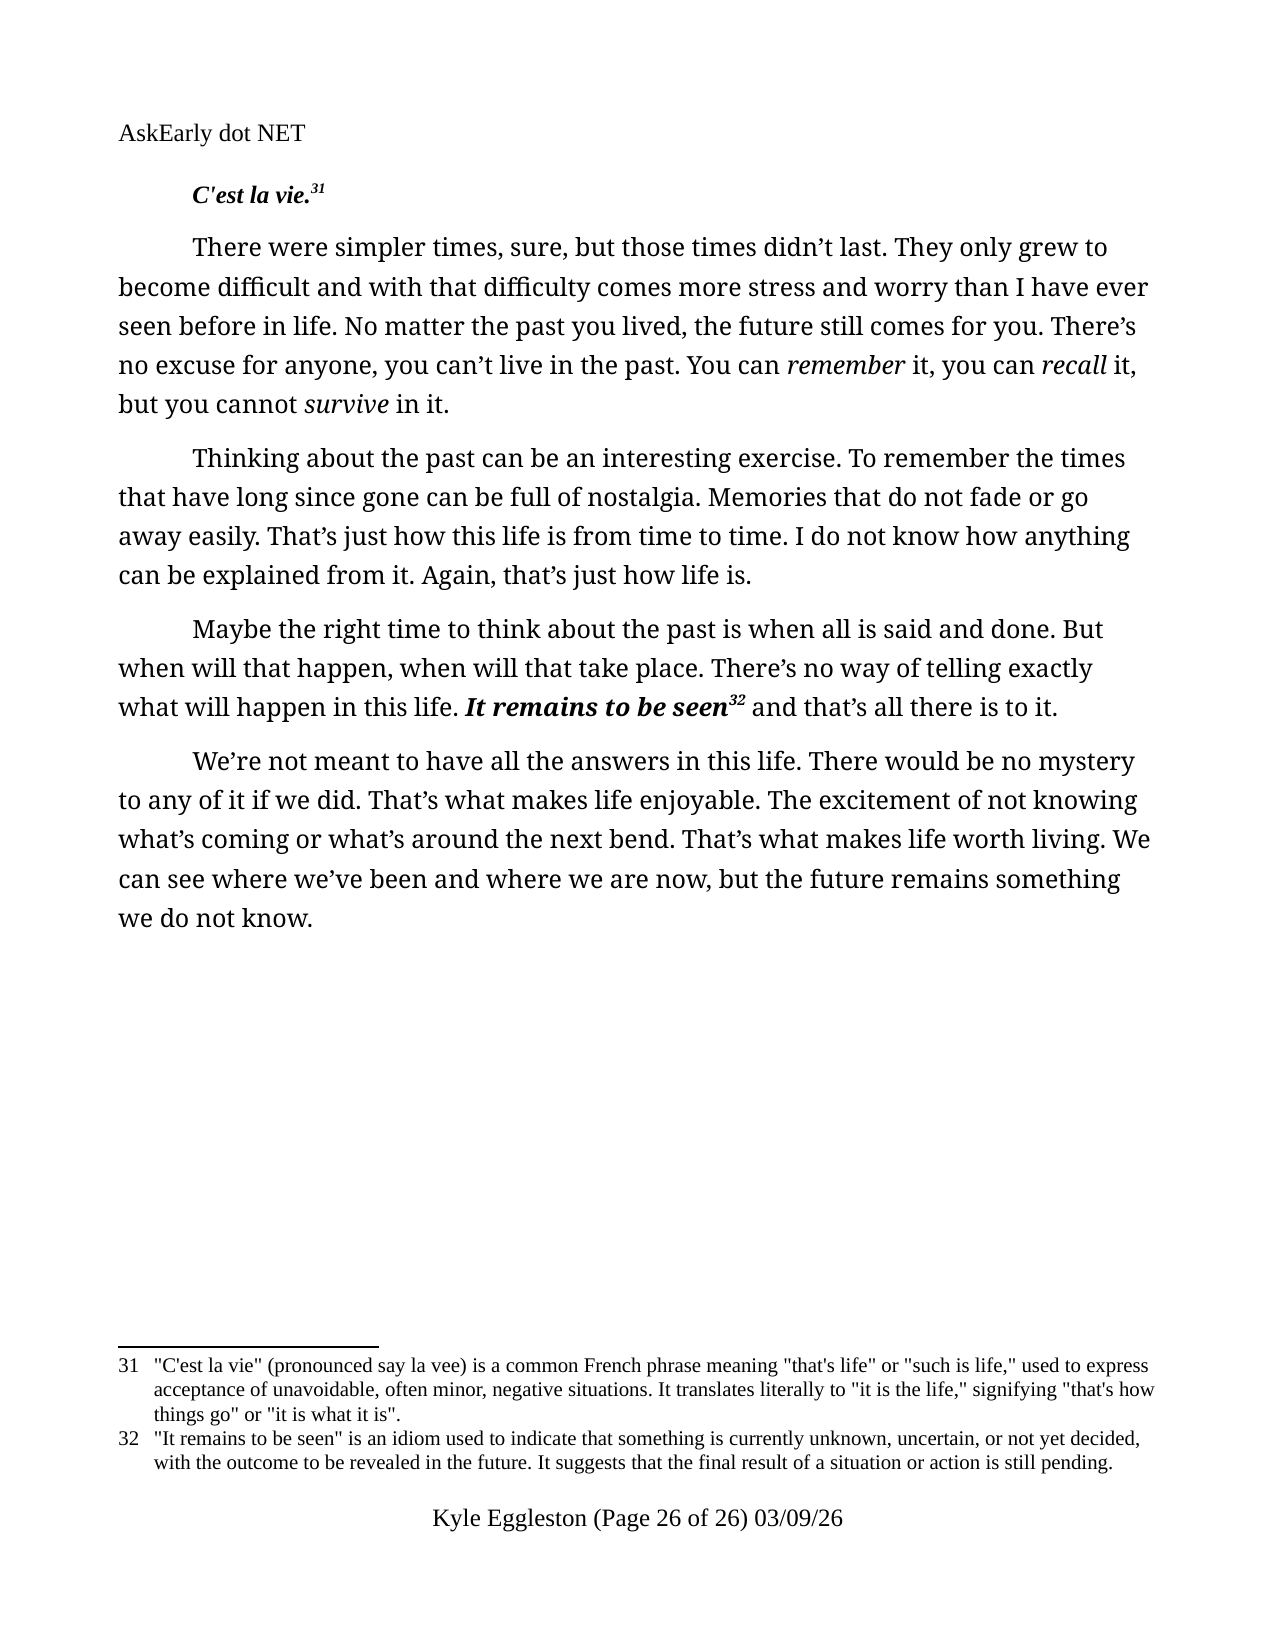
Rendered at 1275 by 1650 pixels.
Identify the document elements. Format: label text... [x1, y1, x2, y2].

text Maybe the right time to think about the past is when all is said and done. But when will that happen, when will that take place. There’s no way of telling exactly what will happen in this life. It remains to be seen and that’s all there is to it. [118, 612, 1157, 724]
text "C'est la vie" (pronounced say la vee) is a common French phrase meaning "that's life" or "such is life," used to express acceptance of unavoidable, often minor, negative situations. It translates literally to "it is the life," signifying "that's how things go" or "it is what it is". [118, 1353, 1157, 1426]
text We’re not meant to have all the answers in this life. There would be no mystery to any of it if we did. That’s what makes life enjoyable. The excitement of not knowing what’s coming or what’s around the next bend. That’s what makes life worth living. We can see where we’ve been and where we are now, but the future remains something we do not know. [118, 744, 1157, 934]
text There were simpler times, sure, but those times didn’t last. They only grew to become difficult and with that difficulty comes more stress and worry than I have ever seen before in life. No matter the past you lived, the future still comes for you. There’s no excuse for anyone, you can’t live in the past. You can remember it, you can recall it, but you cannot survive in it. [118, 230, 1157, 421]
text Thinking about the past can be an interesting exercise. To remember the times that have long since gone can be full of nostalgia. Memories that do not fade or go away easily. That’s just how this life is from time to time. I do not know how anything can be explained from it. Again, that’s just how life is. [118, 441, 1157, 592]
text "It remains to be seen" is an idiom used to indicate that something is currently unknown, uncertain, or not yet decided, with the outcome to be revealed in the future. It suggests that the final result of a situation or action is still pending. [118, 1426, 1157, 1474]
text C'est la vie. [118, 176, 1157, 210]
